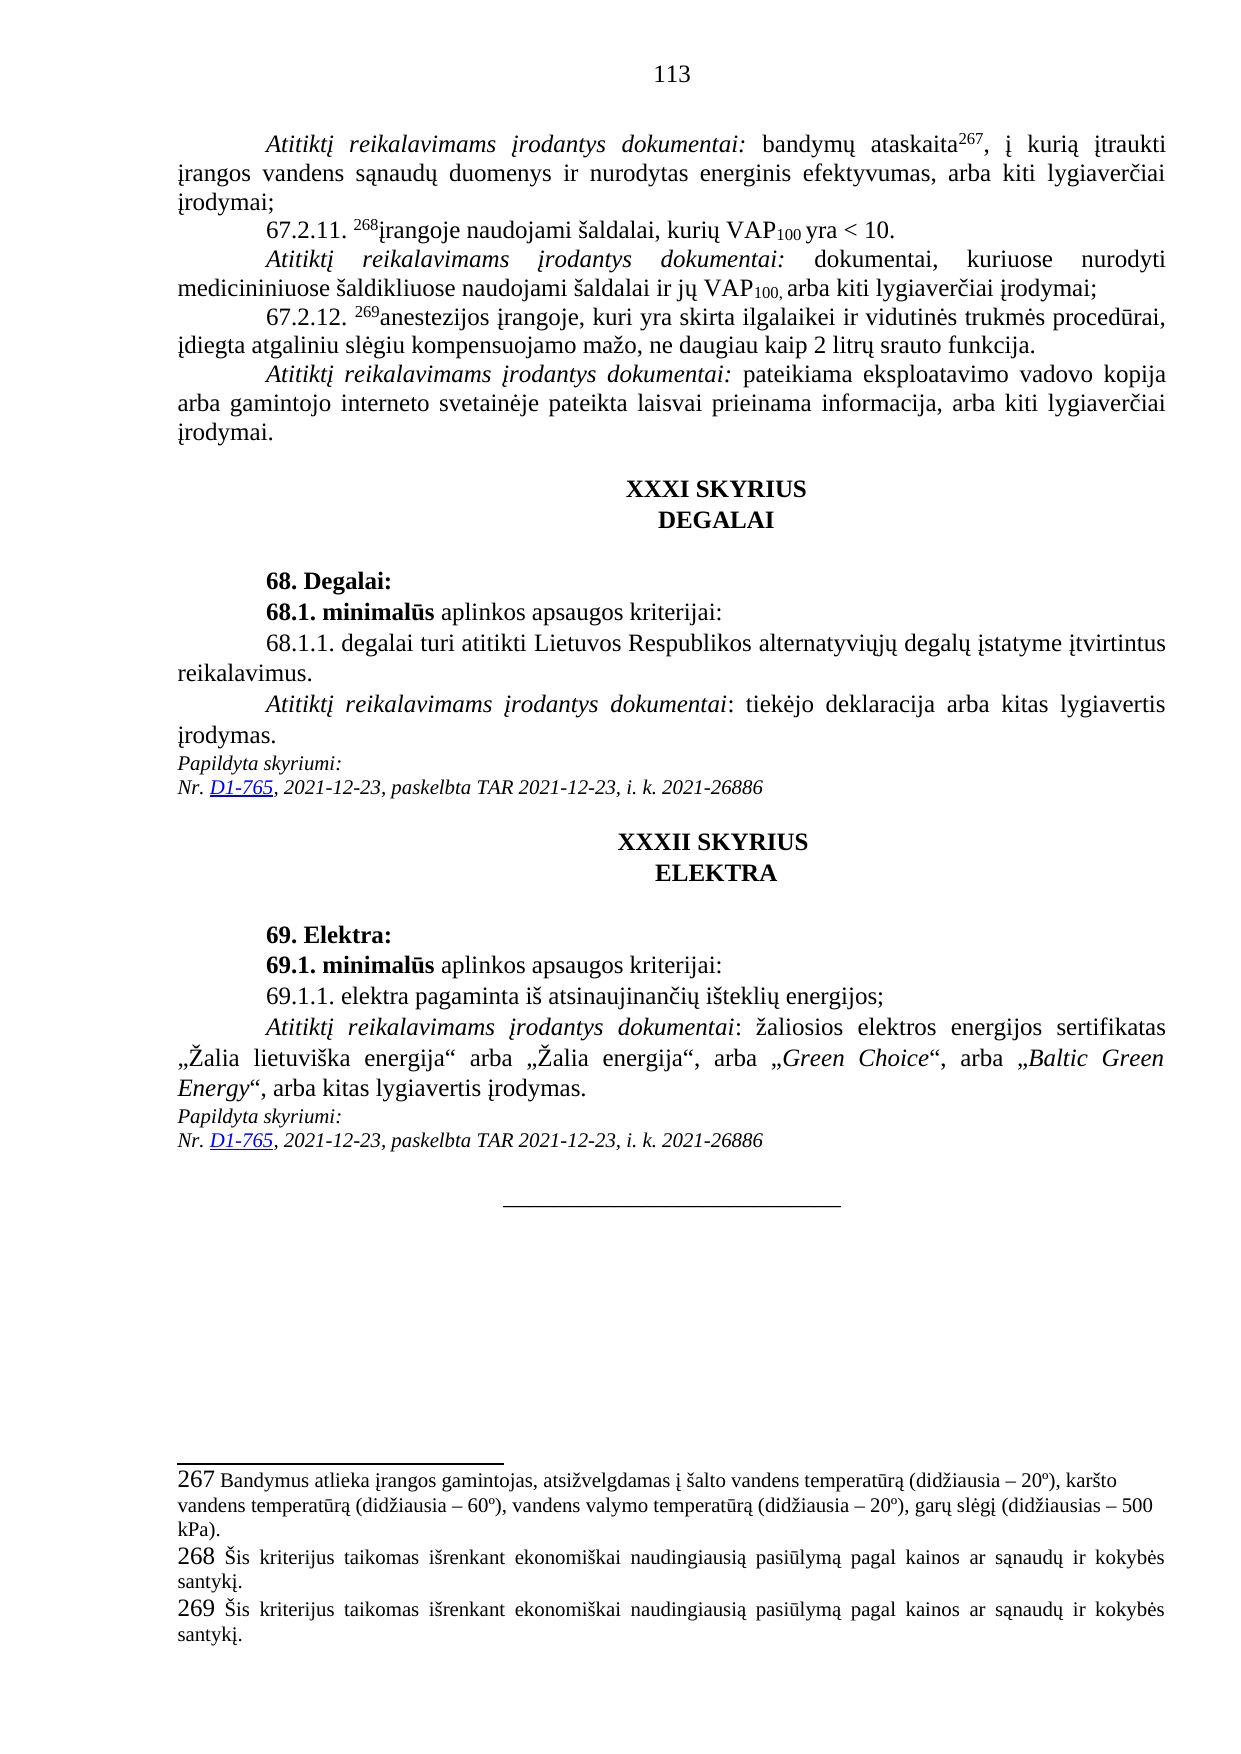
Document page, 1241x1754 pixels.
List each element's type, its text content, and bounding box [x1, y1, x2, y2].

text 67.2.11. įrangoje naudojami šaldalai, kurių VAP100 yra < 10. [177, 215, 1166, 244]
text 69.1. minimalūs aplinkos apsaugos kriterijai: [177, 950, 1166, 979]
text Šis kriterijus taikomas išrenkant ekonomiškai naudingiausią pasiūlymą pagal kainos ar sąnaudų ir kokybės santykį. [177, 1541, 1166, 1593]
text XXXII SKYRIUS [177, 827, 1166, 856]
text Atitiktį reikalavimams įrodantys dokumentai: bandymų ataskaita, į kurią įtraukti įrangos vandens sąnaudų duomenys ir nurodytas energinis efektyvumas, arba kiti lygiaverčiai įrodymai; [177, 129, 1166, 215]
text Atitiktį reikalavimams įrodantys dokumentai: tiekėjo deklaracija arba kitas lygiavertis įrodymas. [177, 689, 1166, 749]
text Atitiktį reikalavimams įrodantys dokumentai: dokumentai, kuriuose nurodyti medicininiuose šaldikliuose naudojami šaldalai ir jų VAP100, arba kiti lygiaverčiai įrodymai; [177, 244, 1166, 302]
text 69. Elektra: [177, 920, 1166, 948]
text Atitiktį reikalavimams įrodantys dokumentai: žaliosios elektros energijos sertifikatas „Žalia lietuviška energija“ arba „Žalia energija“, arba „Green Choice“, arba „Baltic Green Energy“, arba kitas lygiavertis įrodymas. [177, 1012, 1166, 1102]
text 68.1.1. degalai turi atitikti Lietuvos Respublikos alternatyviųjų degalų įstatyme įtvirtintus reikalavimus. [177, 628, 1166, 687]
text 68. Degalai: [177, 566, 1166, 595]
text 68.1. minimalūs aplinkos apsaugos kriterijai: [177, 597, 1166, 626]
text Atitiktį reikalavimams įrodantys dokumentai: pateikiama eksploatavimo vadovo kopija arba gamintojo interneto svetainėje pateikta laisvai prieinama informacija, arba kiti lygiaverčiai įrodymai. [177, 359, 1166, 445]
text Papildyta skyriumi: [177, 751, 1166, 775]
text ELEKTRA [177, 858, 1166, 887]
text ___________________________ [177, 1181, 1166, 1210]
text Papildyta skyriumi: [177, 1104, 1166, 1128]
text DEGALAI [177, 505, 1166, 533]
text 69.1.1. elektra pagaminta iš atsinaujinančių išteklių energijos; [177, 981, 1166, 1010]
text 67.2.12. anestezijos įrangoje, kuri yra skirta ilgalaikei ir vidutinės trukmės procedūrai, įdiegta atgaliniu slėgiu kompensuojamo mažo, ne daugiau kaip 2 litrų srauto funkcija. [177, 302, 1166, 359]
text Bandymus atlieka įrangos gamintojas, atsižvelgdamas į šalto vandens temperatūrą (didžiausia – 20º), karšto vandens temperatūrą (didžiausia – 60º), vandens valymo temperatūrą (didžiausia – 20º), garų slėgį (didžiausias – 500 kPa). [177, 1464, 1166, 1541]
text Nr. D1-765, 2021-12-23, paskelbta TAR 2021-12-23, i. k. 2021-26886 [177, 1128, 1166, 1152]
text Nr. D1-765, 2021-12-23, paskelbta TAR 2021-12-23, i. k. 2021-26886 [177, 775, 1166, 799]
text XXXI SKYRIUS [177, 474, 1166, 503]
text Šis kriterijus taikomas išrenkant ekonomiškai naudingiausią pasiūlymą pagal kainos ar sąnaudų ir kokybės santykį. [177, 1593, 1166, 1646]
